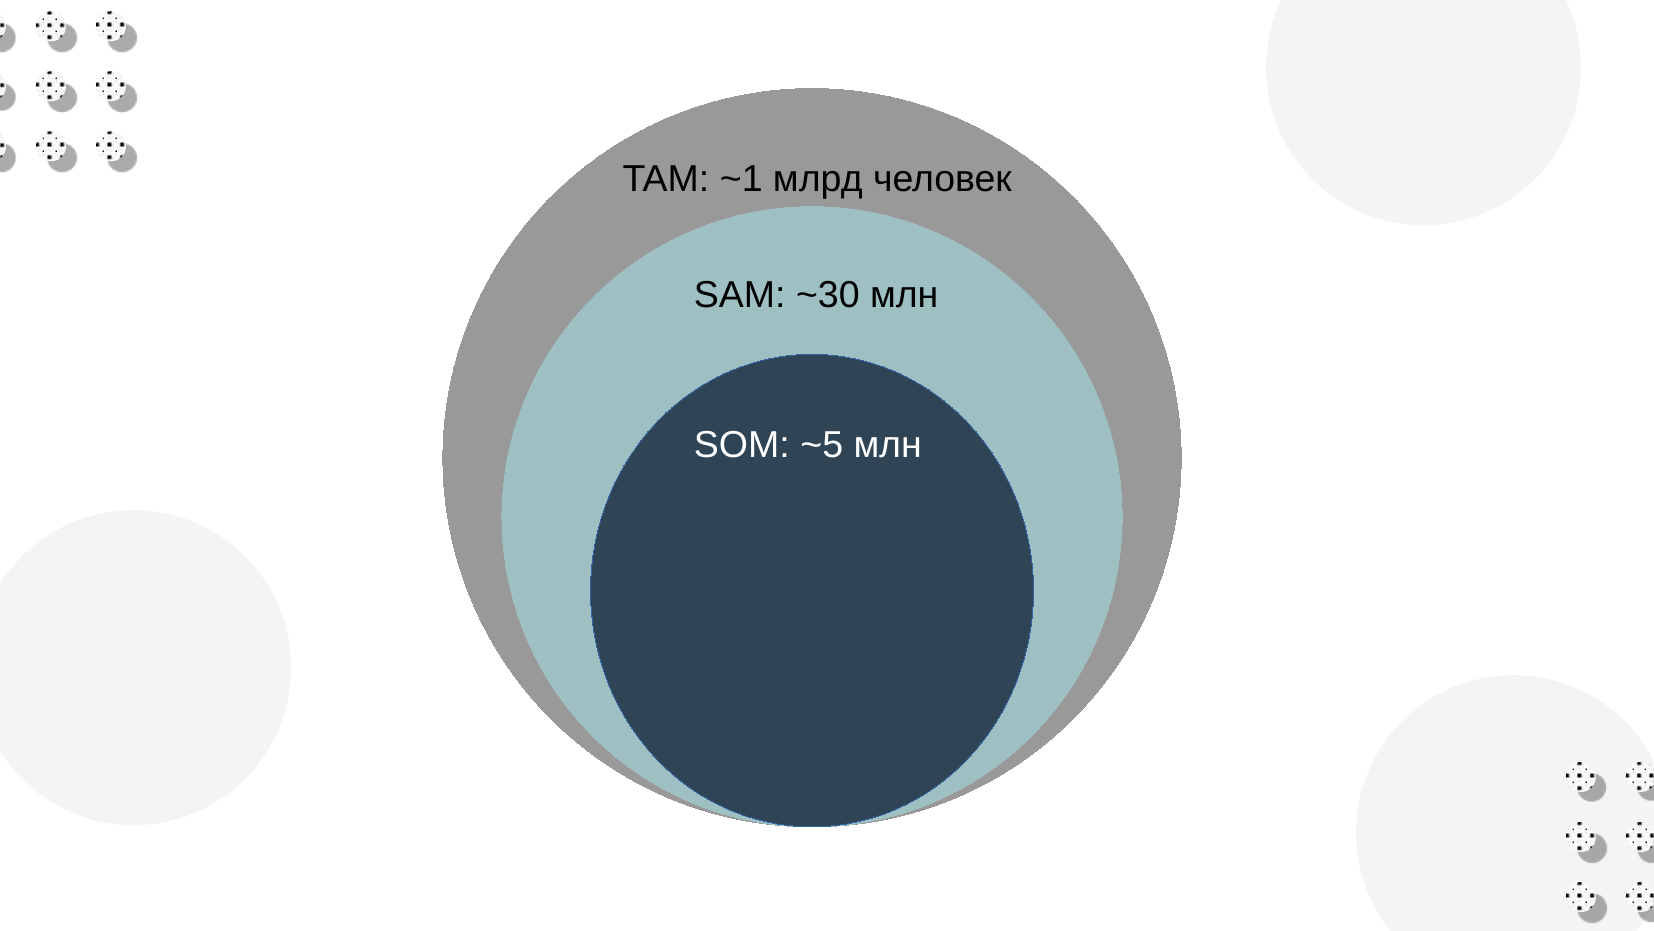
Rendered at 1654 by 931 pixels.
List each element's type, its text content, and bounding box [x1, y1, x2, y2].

picture [0, 14, 6, 39]
picture [95, 11, 126, 42]
text_box [442, 150, 1182, 827]
picture [0, 74, 6, 99]
picture [35, 11, 66, 42]
picture [1625, 881, 1654, 912]
picture [1565, 821, 1596, 853]
text_box [609, 88, 1015, 149]
text_box SOM: ~5 млн [679, 415, 938, 473]
text_box SAM: ~30 млн [679, 265, 954, 323]
picture [0, 134, 7, 159]
picture [95, 131, 127, 162]
picture [35, 131, 67, 162]
picture [95, 71, 126, 102]
picture [1625, 821, 1654, 853]
picture [1565, 882, 1596, 913]
picture [1625, 761, 1654, 792]
picture [35, 71, 66, 102]
text_box TAM: ~1 млрд человек [607, 149, 1028, 207]
picture [1565, 761, 1596, 793]
